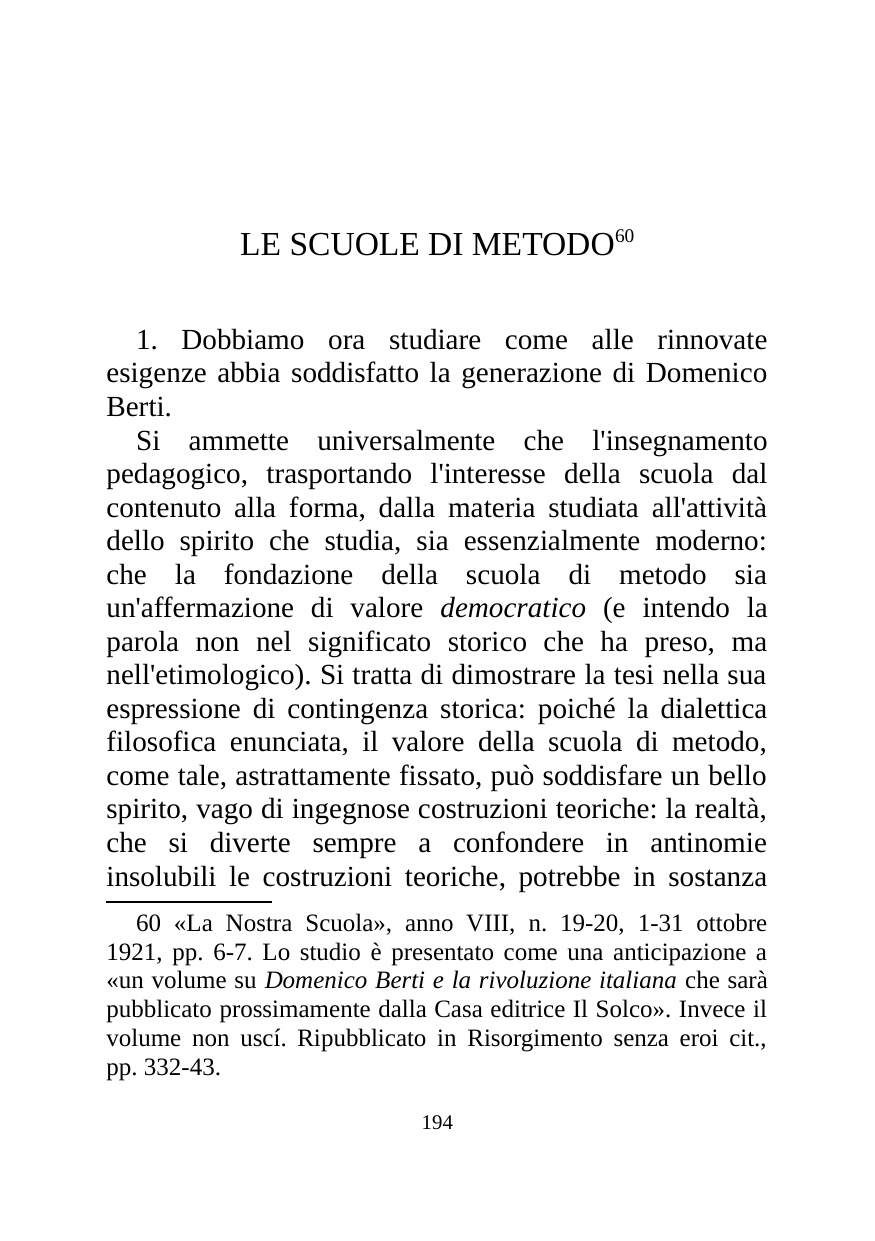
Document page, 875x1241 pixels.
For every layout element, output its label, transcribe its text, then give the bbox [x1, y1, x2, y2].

text 1. Dobbiamo ora studiare come alle rinnovate esigenze abbia soddisfatto la generazione di Domenico Berti. [106, 322, 768, 423]
text «La Nostra Scuola», anno VIII, n. 19-20, 1-31 ottobre 1921, pp. 6-7. Lo studio è presentato come una anticipazione a «un volume su Domenico Berti e la rivoluzione italiana che sarà pubblicato prossimamente dalla Casa editrice Il Solco». Invece il volume non uscí. Ripubblicato in Risorgimento senza eroi cit., pp. 332-43. [106, 908, 768, 1080]
text Si ammette universalmente che l'insegnamento pedagogico, trasportando l'interesse della scuola dal contenuto alla forma, dalla materia studiata all'attività dello spirito che studia, sia essenzialmente moderno: che la fondazione della scuola di metodo sia un'affermazione di valore democratico (e intendo la parola non nel significato storico che ha preso, ma nell'etimologico). Si tratta di dimostrare la tesi nella sua espressione di contingenza storica: poiché la dialettica filosofica enunciata, il valore della scuola di metodo, come tale, astrattamente fissato, può soddisfare un bello spirito, vago di ingegnose costruzioni teoriche: la realtà, che si diverte sempre a confondere in antinomie insolubili le costruzioni teoriche, potrebbe in sostanza [106, 423, 768, 892]
subtitle LE SCUOLE DI METODO [106, 224, 768, 263]
